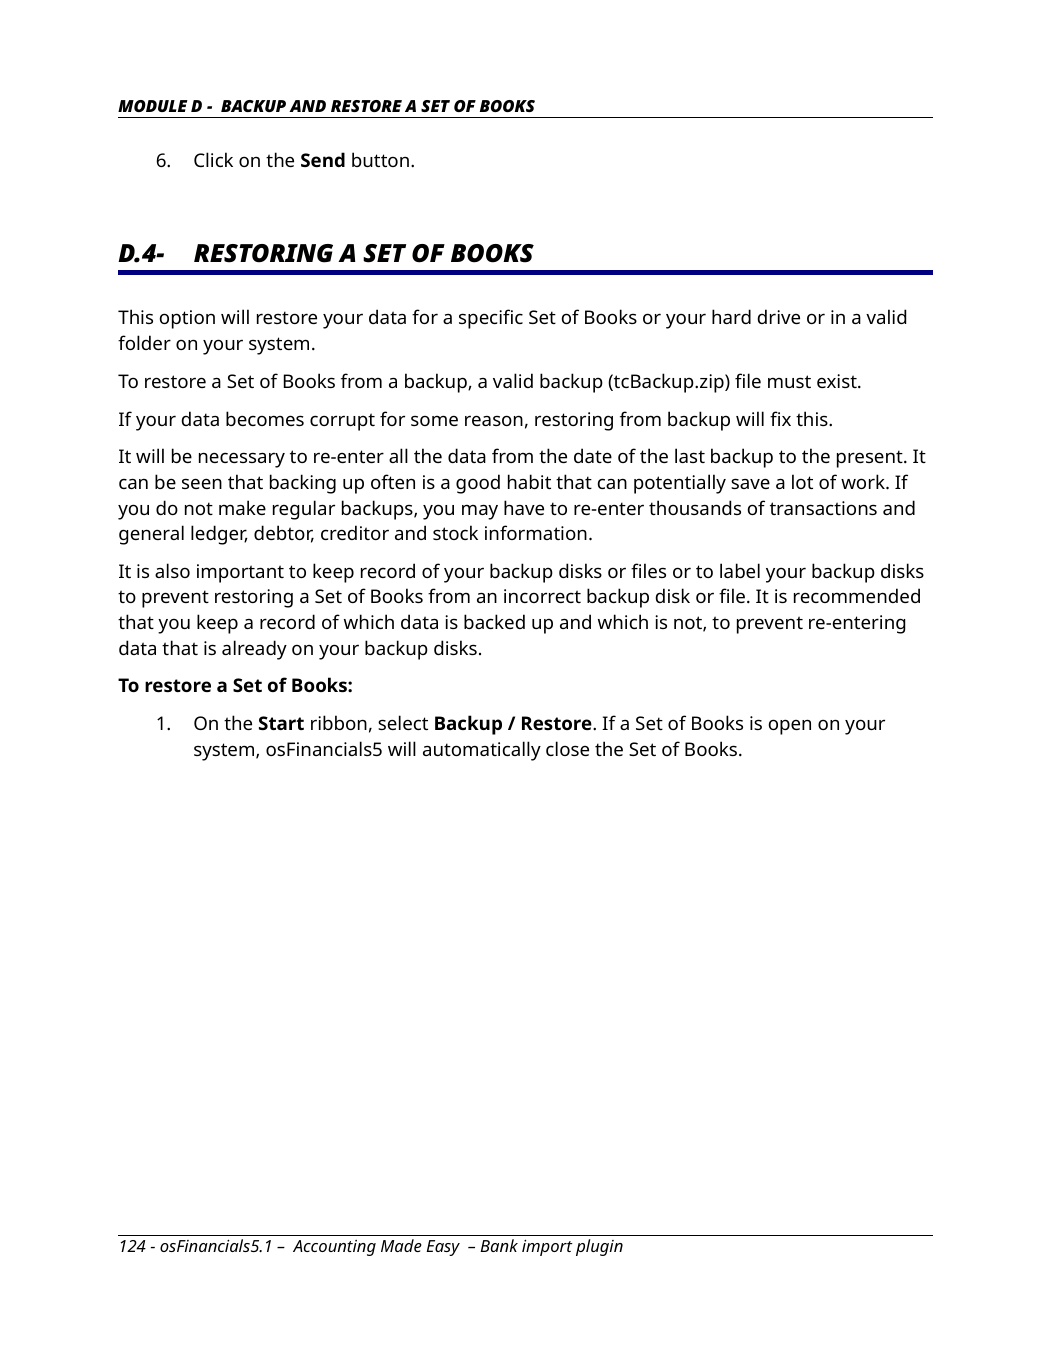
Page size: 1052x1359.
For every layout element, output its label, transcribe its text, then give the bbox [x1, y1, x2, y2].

text This option will restore your data for a specific Set of Books or your hard drive or in a valid folder on your system. [118, 304, 933, 356]
text It is also important to keep record of your backup disks or files or to label your backup disks to prevent restoring a Set of Books from an incorrect backup disk or file. It is recommended that you keep a record of which data is backed up and which is not, to prevent re-entering data that is already on your backup disks. [118, 558, 933, 660]
list Click on the Send button. [156, 147, 933, 172]
text It will be necessary to re-enter all the data from the date of the last backup to the present. It can be seen that backing up often is a good habit that can potentially save a lot of work. If you do not make regular backups, you may have to re-enter thousands of transactions and general ledger, debtor, creditor and stock information. [118, 444, 933, 546]
text To restore a Set of Books from a backup, a valid backup (tcBackup.zip) file must exist. [118, 368, 933, 393]
subtitle RESTORING A SET OF BOOKS [118, 236, 933, 270]
text To restore a Set of Books: [118, 673, 933, 698]
text If your data becomes corrupt for some reason, restoring from backup will fix this. [118, 406, 933, 431]
list On the Start ribbon, select Backup / Restore. If a Set of Books is open on your system, osFinancials5 will automatically close the Set of Books. [156, 711, 933, 762]
